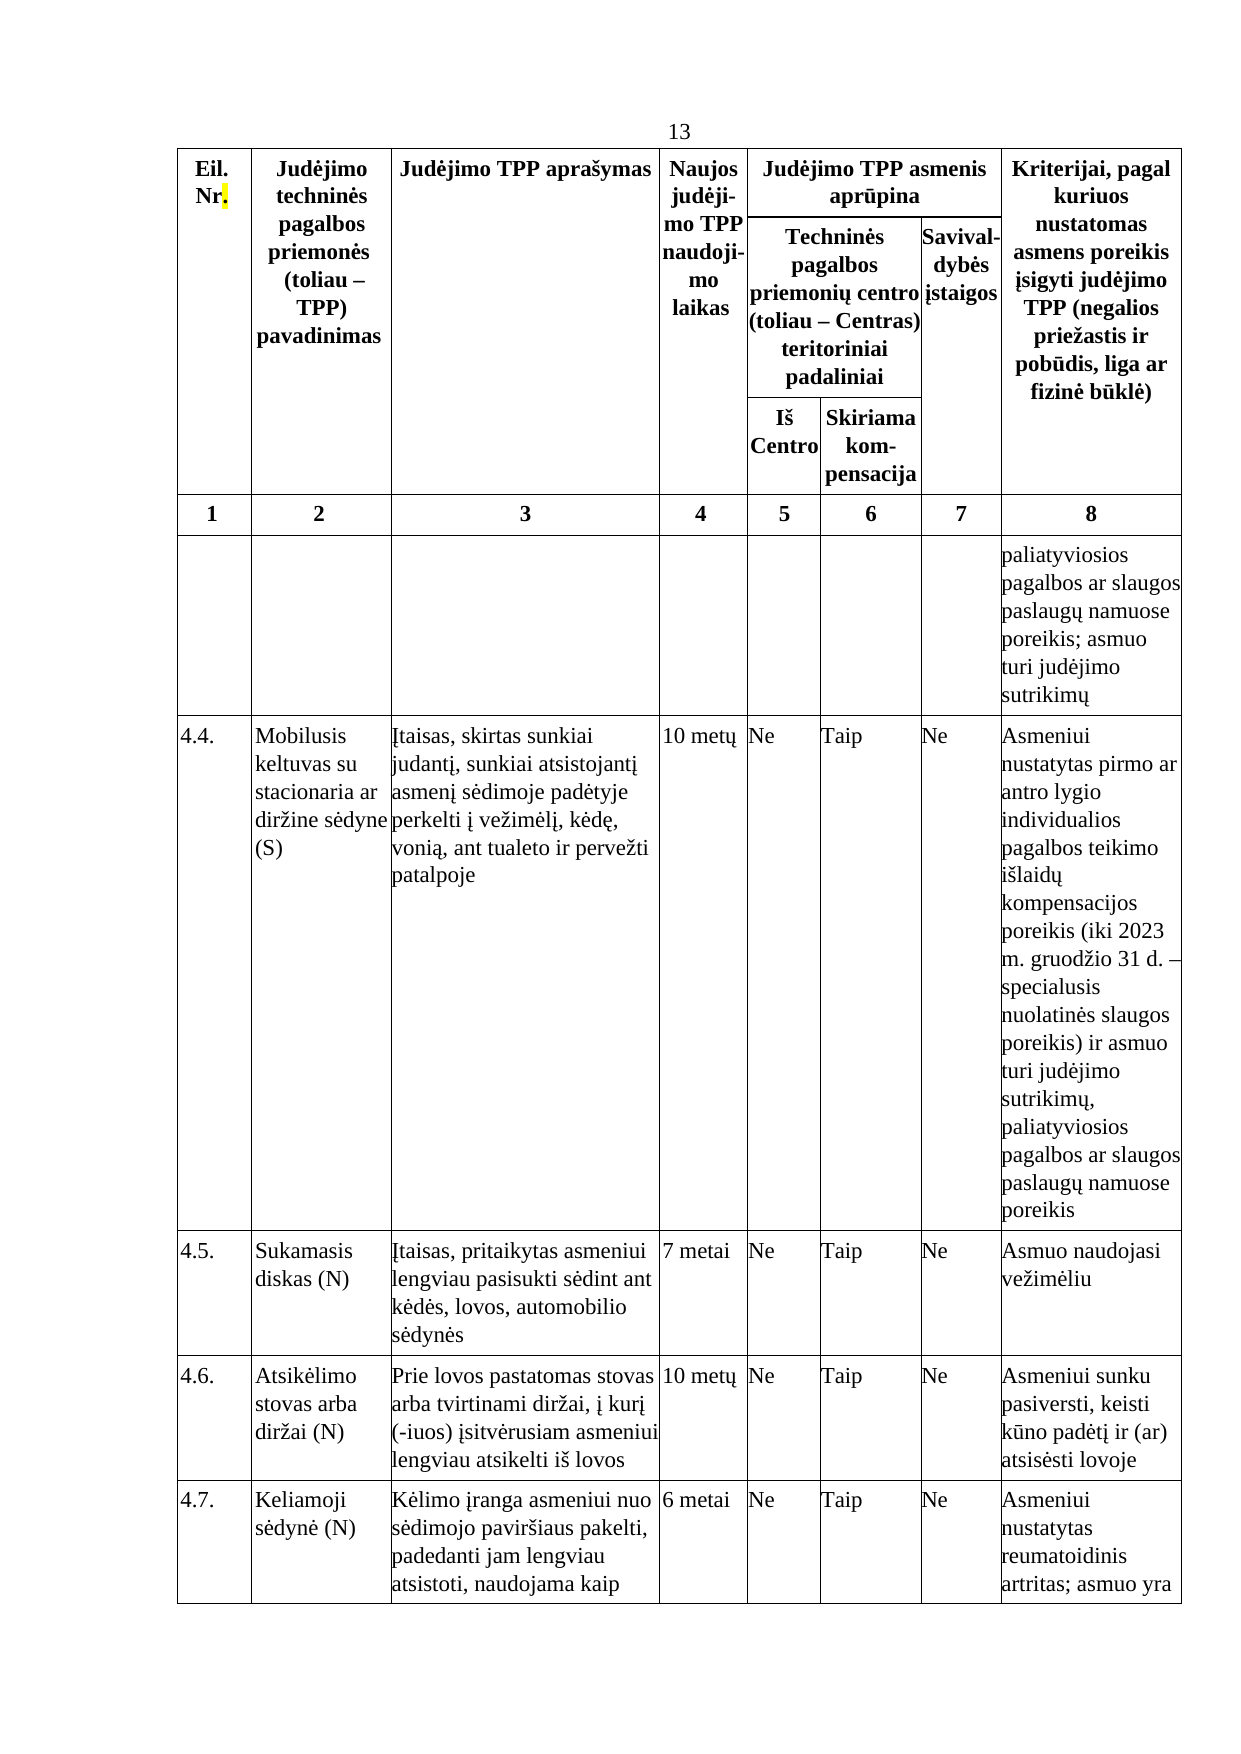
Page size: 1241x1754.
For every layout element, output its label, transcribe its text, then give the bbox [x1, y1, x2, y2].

table_cell Taip [821, 1231, 921, 1355]
table_cell 5 [748, 495, 820, 534]
table_cell Atsikėlimo stovas arba diržai (N) [252, 1356, 391, 1479]
table_header Judėjimo TPP asmenis aprūpina [748, 149, 1001, 216]
table_cell 4.7. [178, 1481, 251, 1602]
table_cell Mobilusis keltuvas su stacionaria ar diržine sėdyne (S) [252, 716, 391, 1230]
table_cell Ne [922, 1231, 1001, 1355]
table_cell [392, 536, 659, 715]
table_cell [821, 536, 921, 715]
table_cell Įtaisas, skirtas sunkiai judantį, sunkiai atsistojantį asmenį sėdimoje padėtyje perkelti į vežimėlį, kėdę, vonią, ant tualeto ir pervežti patalpoje [392, 716, 659, 1230]
table_cell Asmeniui nustatytas pirmo ar antro lygio individualios pagalbos teikimo išlaidų kompensacijos poreikis (iki 2023 m. gruodžio 31 d. –specialusis nuolatinės slaugos poreikis) ir asmuo turi judėjimo sutrikimų, paliatyviosios pagalbos ar slaugos paslaugų namuose poreikis [1002, 716, 1181, 1230]
table_cell Ne [748, 716, 820, 1230]
table_cell [178, 536, 251, 715]
table_cell 10 metų [660, 716, 747, 1230]
table_cell Asmeniui sunku pasiversti, keisti kūno padėtį ir (ar) atsisėsti lovoje [1002, 1356, 1181, 1479]
table_cell Sukamasis diskas (N) [252, 1231, 391, 1355]
table_cell 7 [922, 495, 1001, 534]
table_cell 4 [660, 495, 747, 534]
table_cell [922, 536, 1001, 715]
table_cell 6 [821, 495, 921, 534]
table_cell 10 metų [660, 1356, 747, 1479]
table_cell Ne [922, 1481, 1001, 1602]
table_cell Keliamoji sėdynė (N) [252, 1481, 391, 1602]
table_cell 7 metai [660, 1231, 747, 1355]
table_header Naujos judėji- mo TPP naudoji-mo laikas [660, 149, 747, 493]
table_cell 4.5. [178, 1231, 251, 1355]
table_cell Ne [748, 1231, 820, 1355]
table_cell Taip [821, 1356, 921, 1479]
table_cell Ne [748, 1481, 820, 1602]
table_cell Taip [821, 716, 921, 1230]
table_header Judėjimo TPP aprašymas [392, 149, 659, 493]
table_cell Iš Centro [748, 398, 820, 493]
table_cell Techninės pagalbos priemonių centro (toliau – Centras) teritoriniai padaliniai [748, 218, 921, 397]
table_cell Kėlimo įranga asmeniui nuo sėdimojo paviršiaus pakelti, padedanti jam lengviau atsistoti, naudojama kaip [392, 1481, 659, 1602]
table_header Judėjimo techninės pagalbos priemonės (toliau – TPP) pavadinimas [252, 149, 391, 493]
table_cell 2 [252, 495, 391, 534]
table_cell 1 [178, 495, 251, 534]
table_cell Asmuo naudojasi vežimėliu [1002, 1231, 1181, 1355]
table_cell Ne [922, 716, 1001, 1230]
table_cell 4.4. [178, 716, 251, 1230]
table_cell Ne [922, 1356, 1001, 1479]
table_cell 4.6. [178, 1356, 251, 1479]
table_cell Savival-dybės įstaigos [922, 218, 1001, 493]
table_cell Įtaisas, pritaikytas asmeniui lengviau pasisukti sėdint ant kėdės, lovos, automobilio sėdynės [392, 1231, 659, 1355]
table_cell [748, 536, 820, 715]
table_cell [660, 536, 747, 715]
table_cell Asmeniui nustatytas reumatoidinis artritas; asmuo yra [1002, 1481, 1181, 1602]
table_cell 6 metai [660, 1481, 747, 1602]
table_cell Ne [748, 1356, 820, 1479]
table_cell 8 [1002, 495, 1181, 534]
table_cell Prie lovos pastatomas stovas arba tvirtinami diržai, į kurį (-iuos) įsitvėrusiam asmeniui lengviau atsikelti iš lovos [392, 1356, 659, 1479]
table_cell Taip [821, 1481, 921, 1602]
table_cell [252, 536, 391, 715]
table_header Kriterijai, pagal kuriuos nustatomas asmens poreikis įsigyti judėjimo TPP (negalios priežastis ir pobūdis, liga ar fizinė būklė) [1002, 149, 1181, 493]
table_cell Skiriama kom-pensacija [821, 398, 921, 493]
table_header Eil. Nr. [178, 149, 251, 493]
table_cell 3 [392, 495, 659, 534]
table_cell paliatyviosios pagalbos ar slaugos paslaugų namuose poreikis; asmuo turi judėjimo sutrikimų [1002, 536, 1181, 715]
